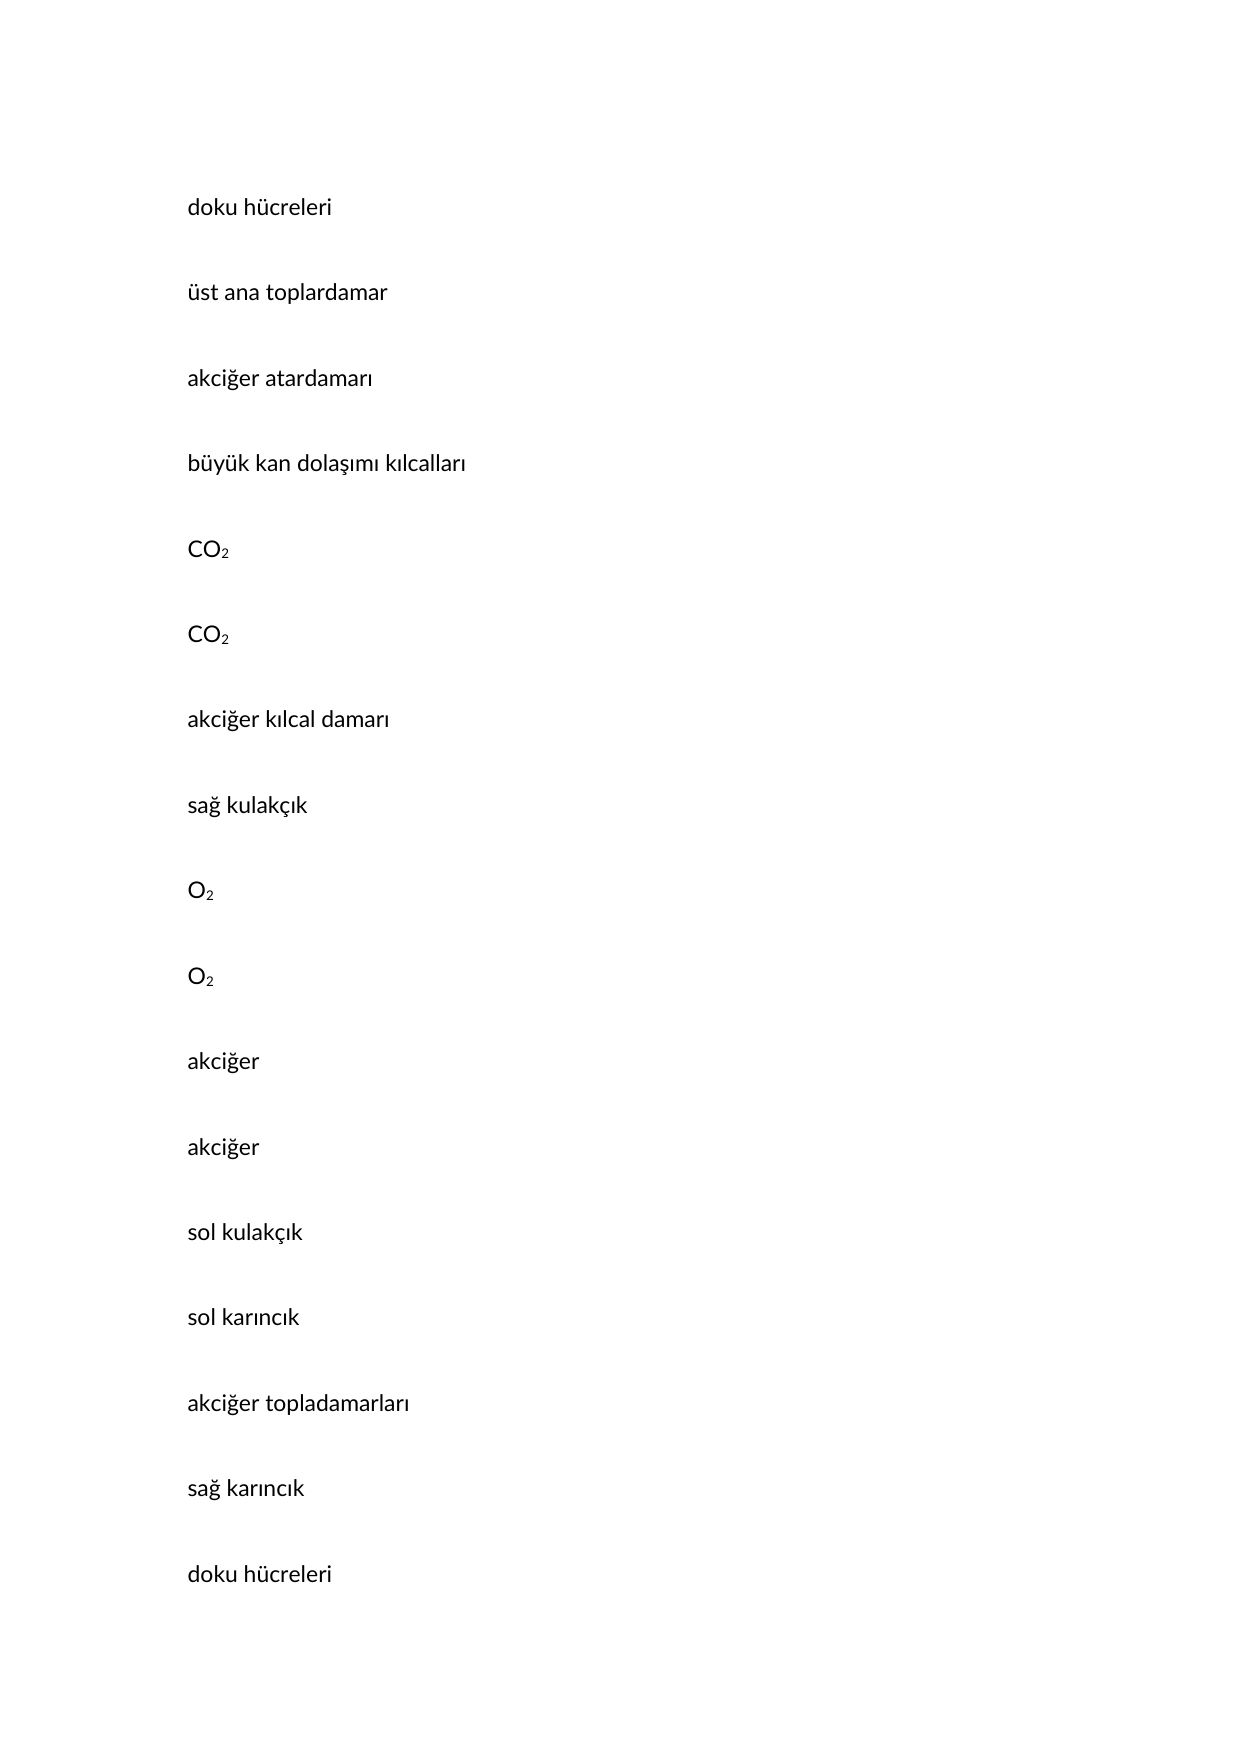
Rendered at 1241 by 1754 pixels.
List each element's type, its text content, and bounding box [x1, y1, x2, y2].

text doku hücreleri [150, 1559, 1090, 1587]
text sağ kulakçık [150, 791, 1090, 818]
text sol karıncık [150, 1303, 1090, 1331]
text sol kulakçık [150, 1218, 1090, 1245]
text CO2 [150, 534, 1090, 562]
text akciğer [150, 1047, 1090, 1074]
text büyük kan dolaşımı kılcalları [150, 449, 1090, 476]
text akciğer [150, 1132, 1090, 1160]
text akciğer atardamarı [150, 363, 1090, 391]
text CO2 [150, 620, 1090, 647]
text doku hücreleri [150, 193, 1090, 220]
text akciğer topladamarları [150, 1388, 1090, 1416]
text O2 [150, 961, 1090, 989]
text O2 [150, 876, 1090, 903]
text sağ karıncık [150, 1474, 1090, 1501]
text akciğer kılcal damarı [150, 705, 1090, 733]
text üst ana toplardamar [150, 278, 1090, 306]
